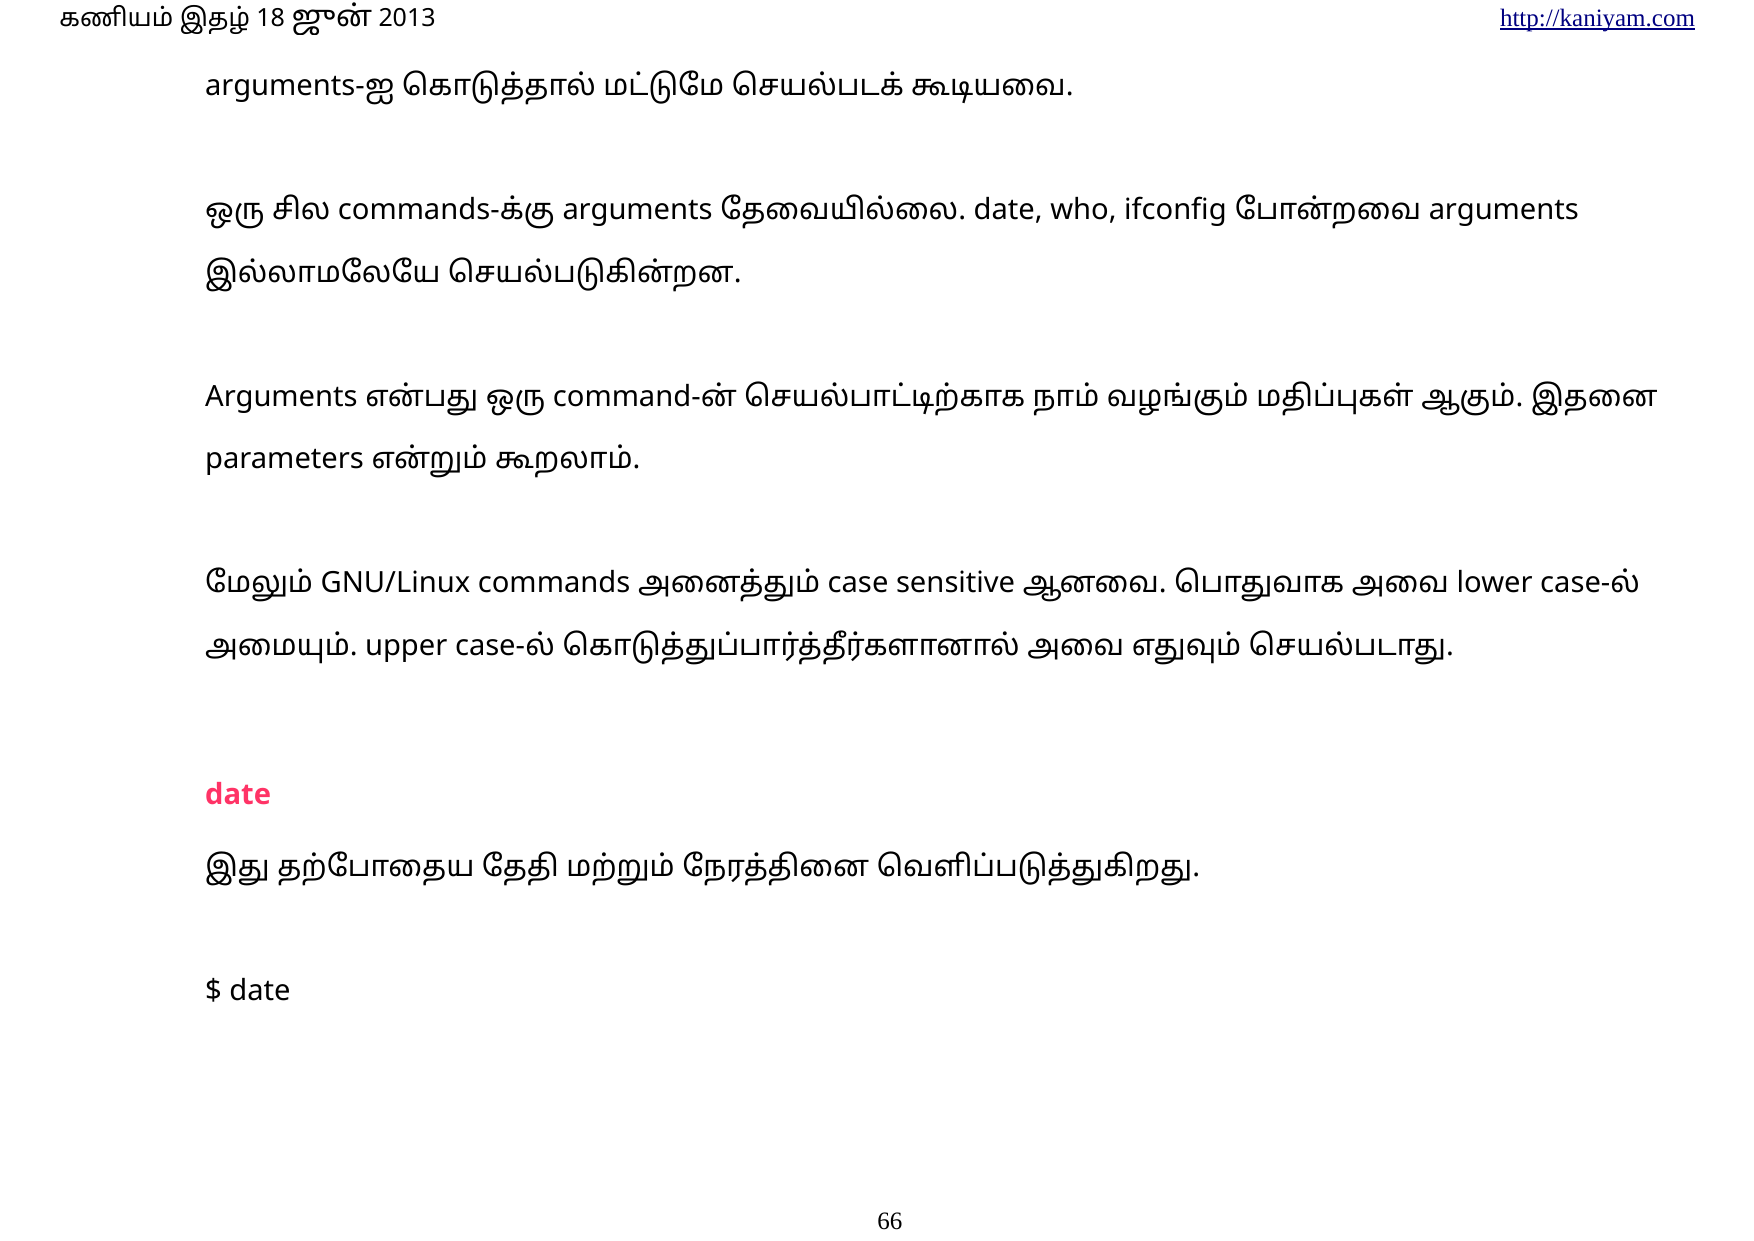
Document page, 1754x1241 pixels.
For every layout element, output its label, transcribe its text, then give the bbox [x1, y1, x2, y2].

text Arguments என்பது ஒரு command-ன் செயல்பாட்டிற்காக நாம் வழங்கும் மதிப்புகள் ஆகும். இதனை parameters என்றும் கூறலாம். [205, 375, 1695, 481]
text $ date [205, 969, 1695, 1009]
text arguments-ஐ கொடுத்தால் மட்டுமே செயல்படக் கூடியவை. [205, 64, 1695, 107]
text இது தற்போதைய தேதி மற்றும் நேரத்தினை வெளிப்படுத்துகிறது. [205, 846, 1695, 888]
text மேலும் GNU/Linux commands அனைத்தும் case sensitive ஆனவை. பொதுவாக அவை lower case-ல் அமையும். upper case-ல் கொடுத்துப்பார்த்தீர்களானால் அவை எதுவும் செயல்படாது. [205, 562, 1695, 668]
subtitle date [205, 773, 1695, 813]
text ஒரு சில commands-க்கு arguments தேவையில்லை. date, who, ifconfig போன்றவை arguments இல்லாமலேயே செயல்படுகின்றன. [205, 188, 1695, 294]
